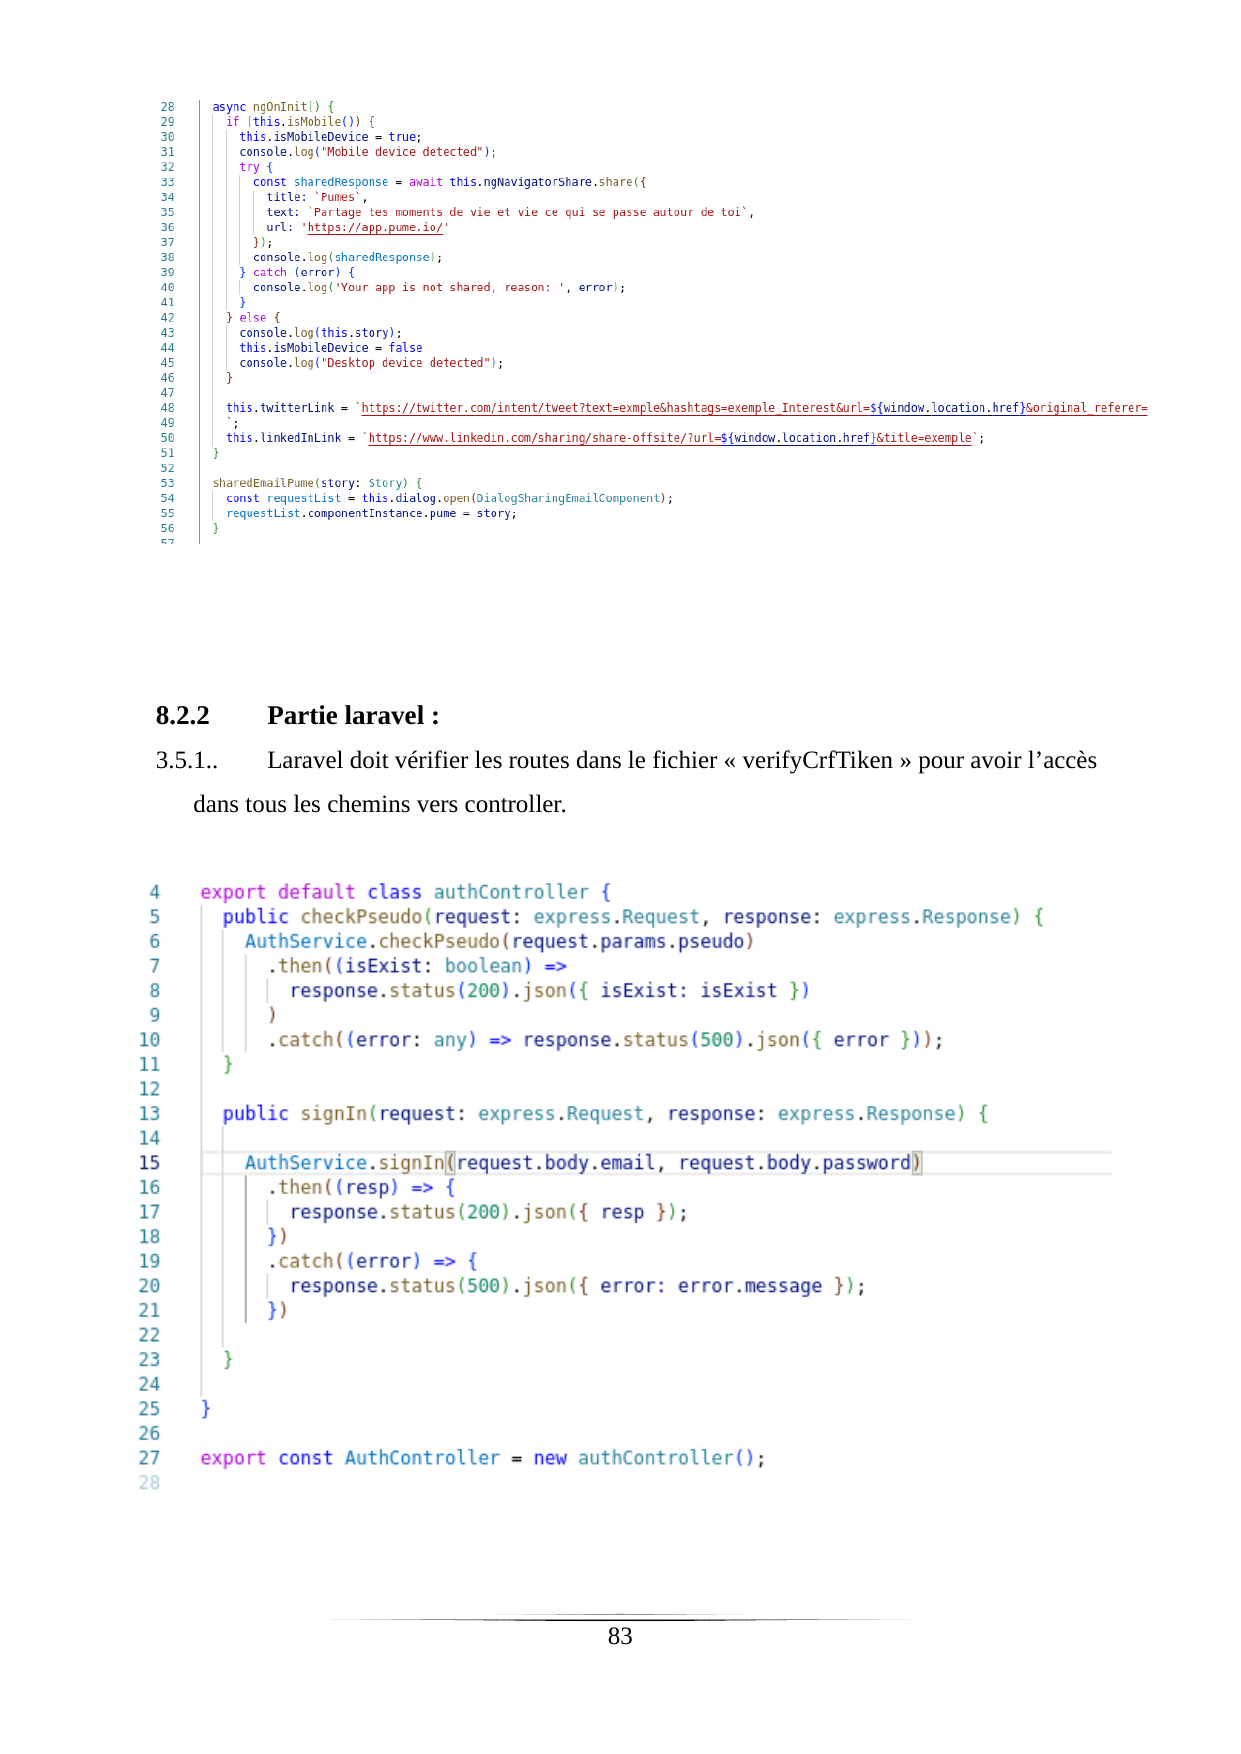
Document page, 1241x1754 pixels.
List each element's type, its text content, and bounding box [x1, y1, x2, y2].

subtitle Laravel doit vérifier les routes dans le fichier « verifyCrfTiken » pour avoir l’accès dans tous les chemins vers controller. [156, 746, 1122, 817]
picture [107, 882, 1112, 1497]
list Partie laravel : [156, 699, 1122, 730]
picture [171, 1613, 1069, 1622]
picture [143, 100, 1148, 544]
